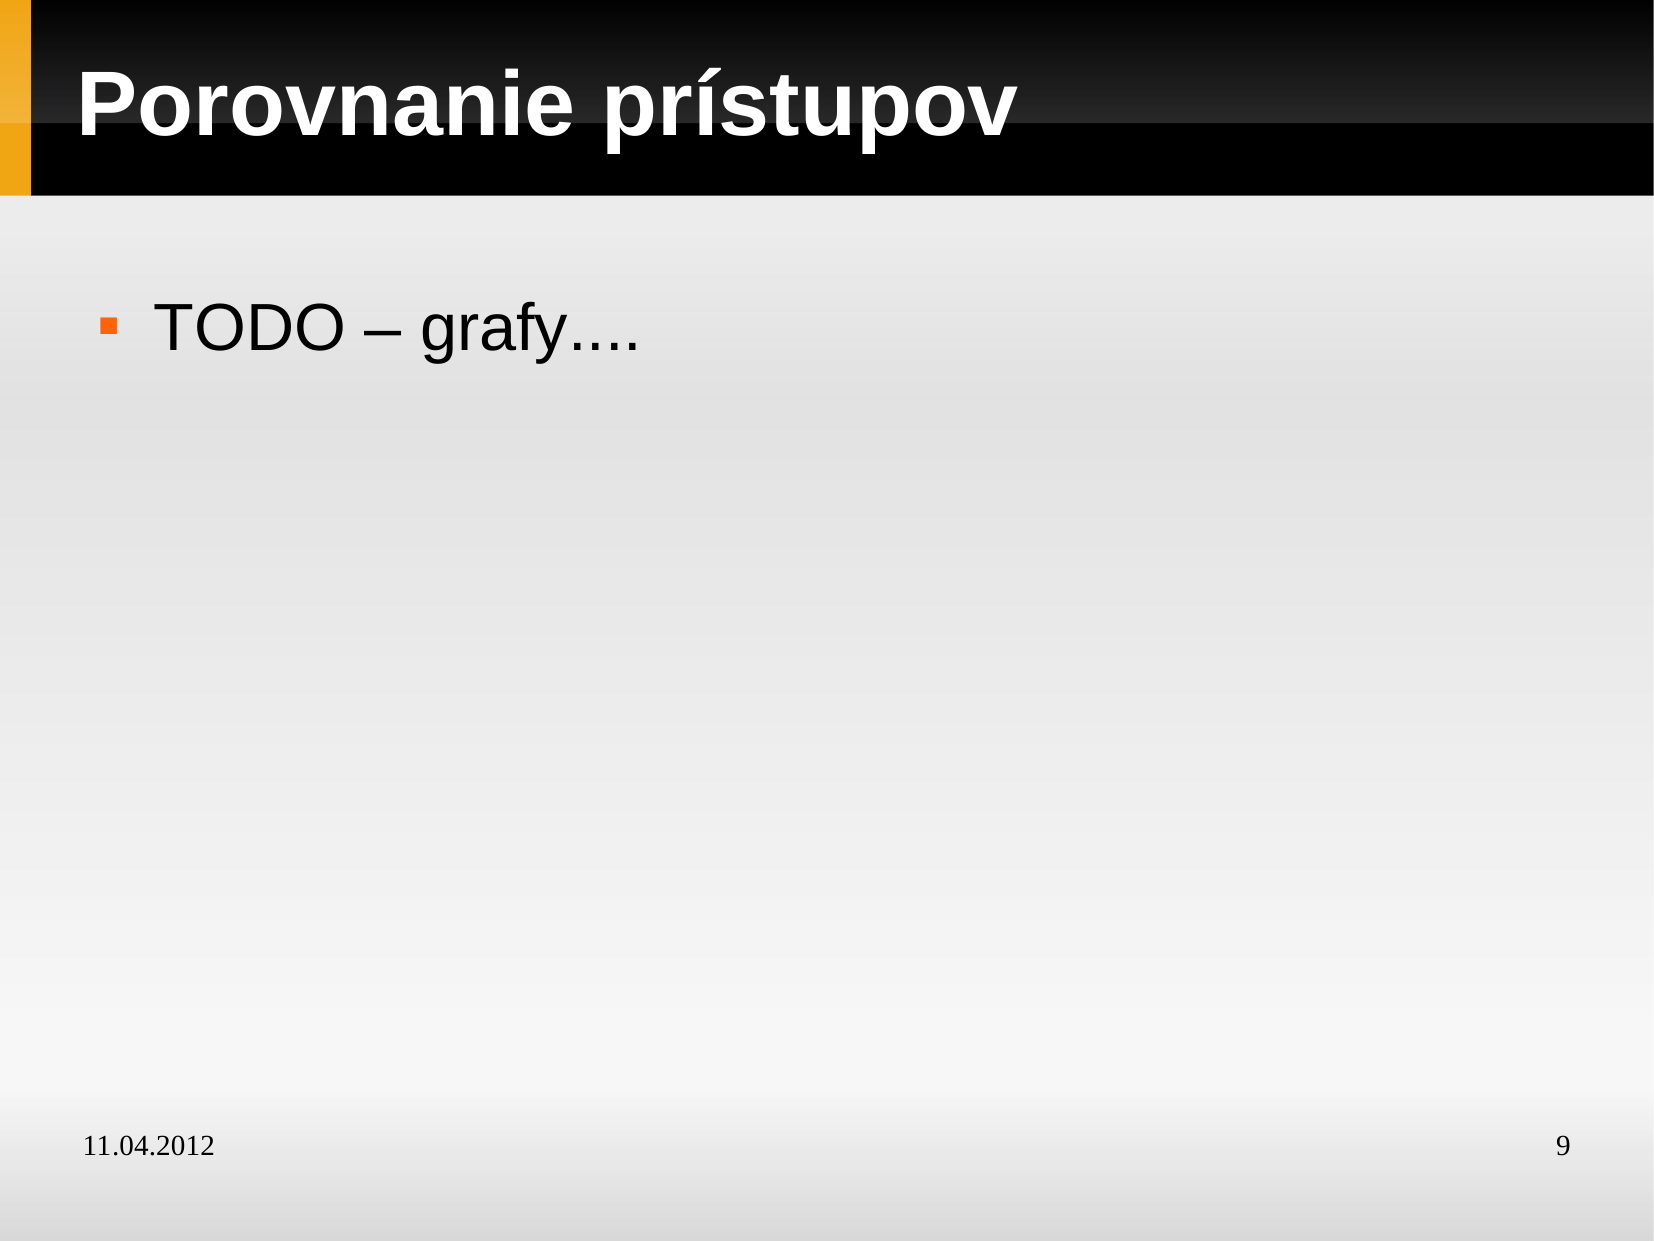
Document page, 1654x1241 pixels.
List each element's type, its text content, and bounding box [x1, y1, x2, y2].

title Porovnanie prístupov [76, 0, 1565, 208]
list TODO – grafy.... [82, 290, 1571, 1109]
picture [0, 0, 1654, 1241]
